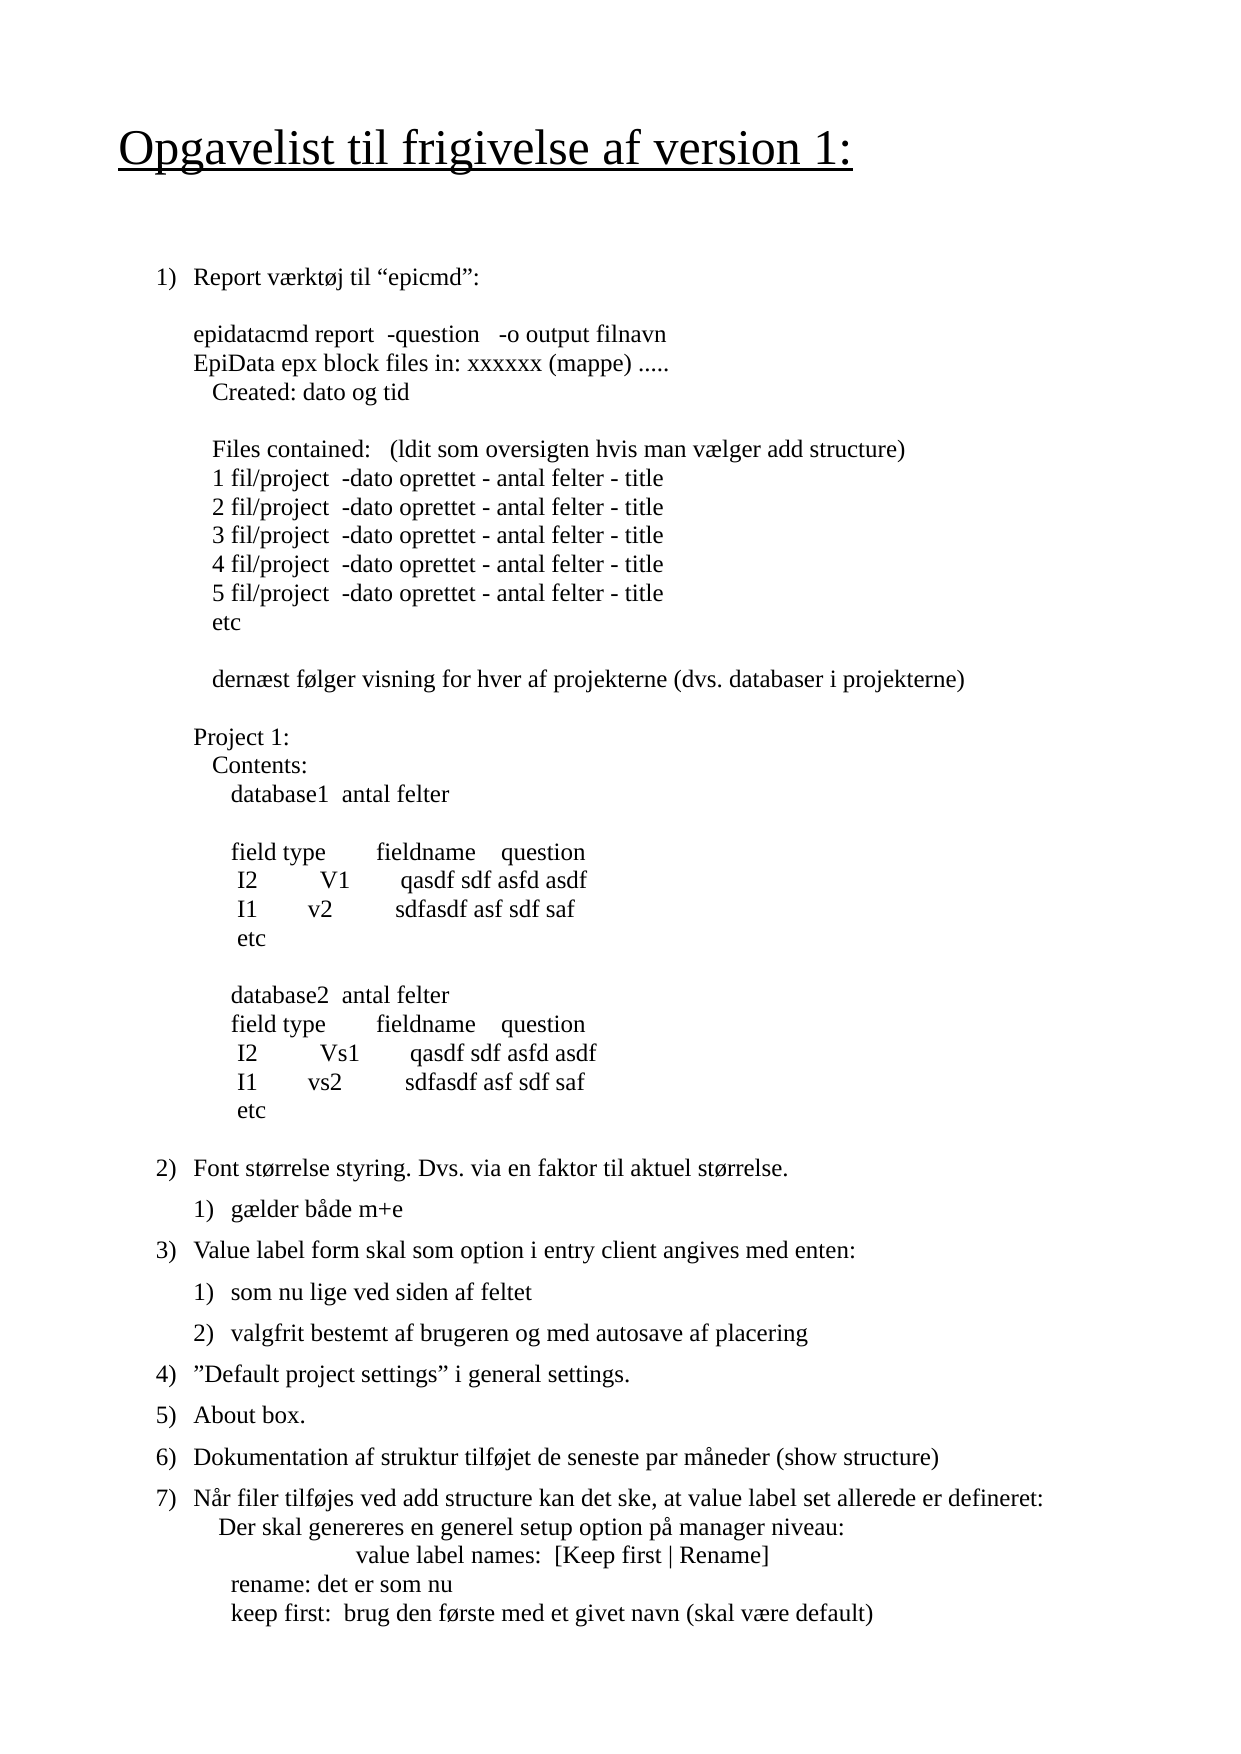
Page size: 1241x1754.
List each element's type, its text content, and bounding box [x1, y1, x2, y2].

list Value label form skal som option i entry client angives med enten: [156, 1236, 1122, 1264]
list valgfrit bestemt af brugeren og med autosave af placering [193, 1318, 1122, 1347]
list som nu lige ved siden af feltet [193, 1277, 1122, 1306]
list Når filer tilføjes ved add structure kan det ske, at value label set allerede er defineret: Der skal genereres en generel setup option på manager niveau: value label names: [Keep first | Rename] rename: det er som nu keep first: brug den første med et givet navn (skal være default) [156, 1483, 1122, 1627]
list Report værktøj til “epicmd”: epidatacmd report -question -o output filnavn EpiData epx block files in: xxxxxx (mappe) ..... Created: dato og tid Files contained: (ldit som oversigten hvis man vælger add structure) 1 fil/project -dato oprettet - antal felter - title 2 fil/project -dato oprettet - antal felter - title 3 fil/project -dato oprettet - antal felter - title 4 fil/project -dato oprettet - antal felter - title 5 fil/project -dato oprettet - antal felter - title etc dernæst følger visning for hver af projekterne (dvs. databaser i projekterne) Project 1: Contents: database1 antal felter field type fieldname question I2 V1 qasdf sdf asfd asdf I1 v2 sdfasdf asf sdf saf etc database2 antal felter field type fieldname question I2 Vs1 qasdf sdf asfd asdf I1 vs2 sdfasdf asf sdf saf etc [156, 262, 1122, 1153]
list Font størrelse styring. Dvs. via en faktor til aktuel størrelse. [156, 1153, 1122, 1182]
list About box. [156, 1401, 1122, 1429]
text Opgavelist til frigivelse af version 1: [118, 118, 1122, 176]
list Dokumentation af struktur tilføjet de seneste par måneder (show structure) [156, 1442, 1122, 1471]
list ”Default project settings” i general settings. [156, 1359, 1122, 1388]
list gælder både m+e [193, 1194, 1122, 1223]
